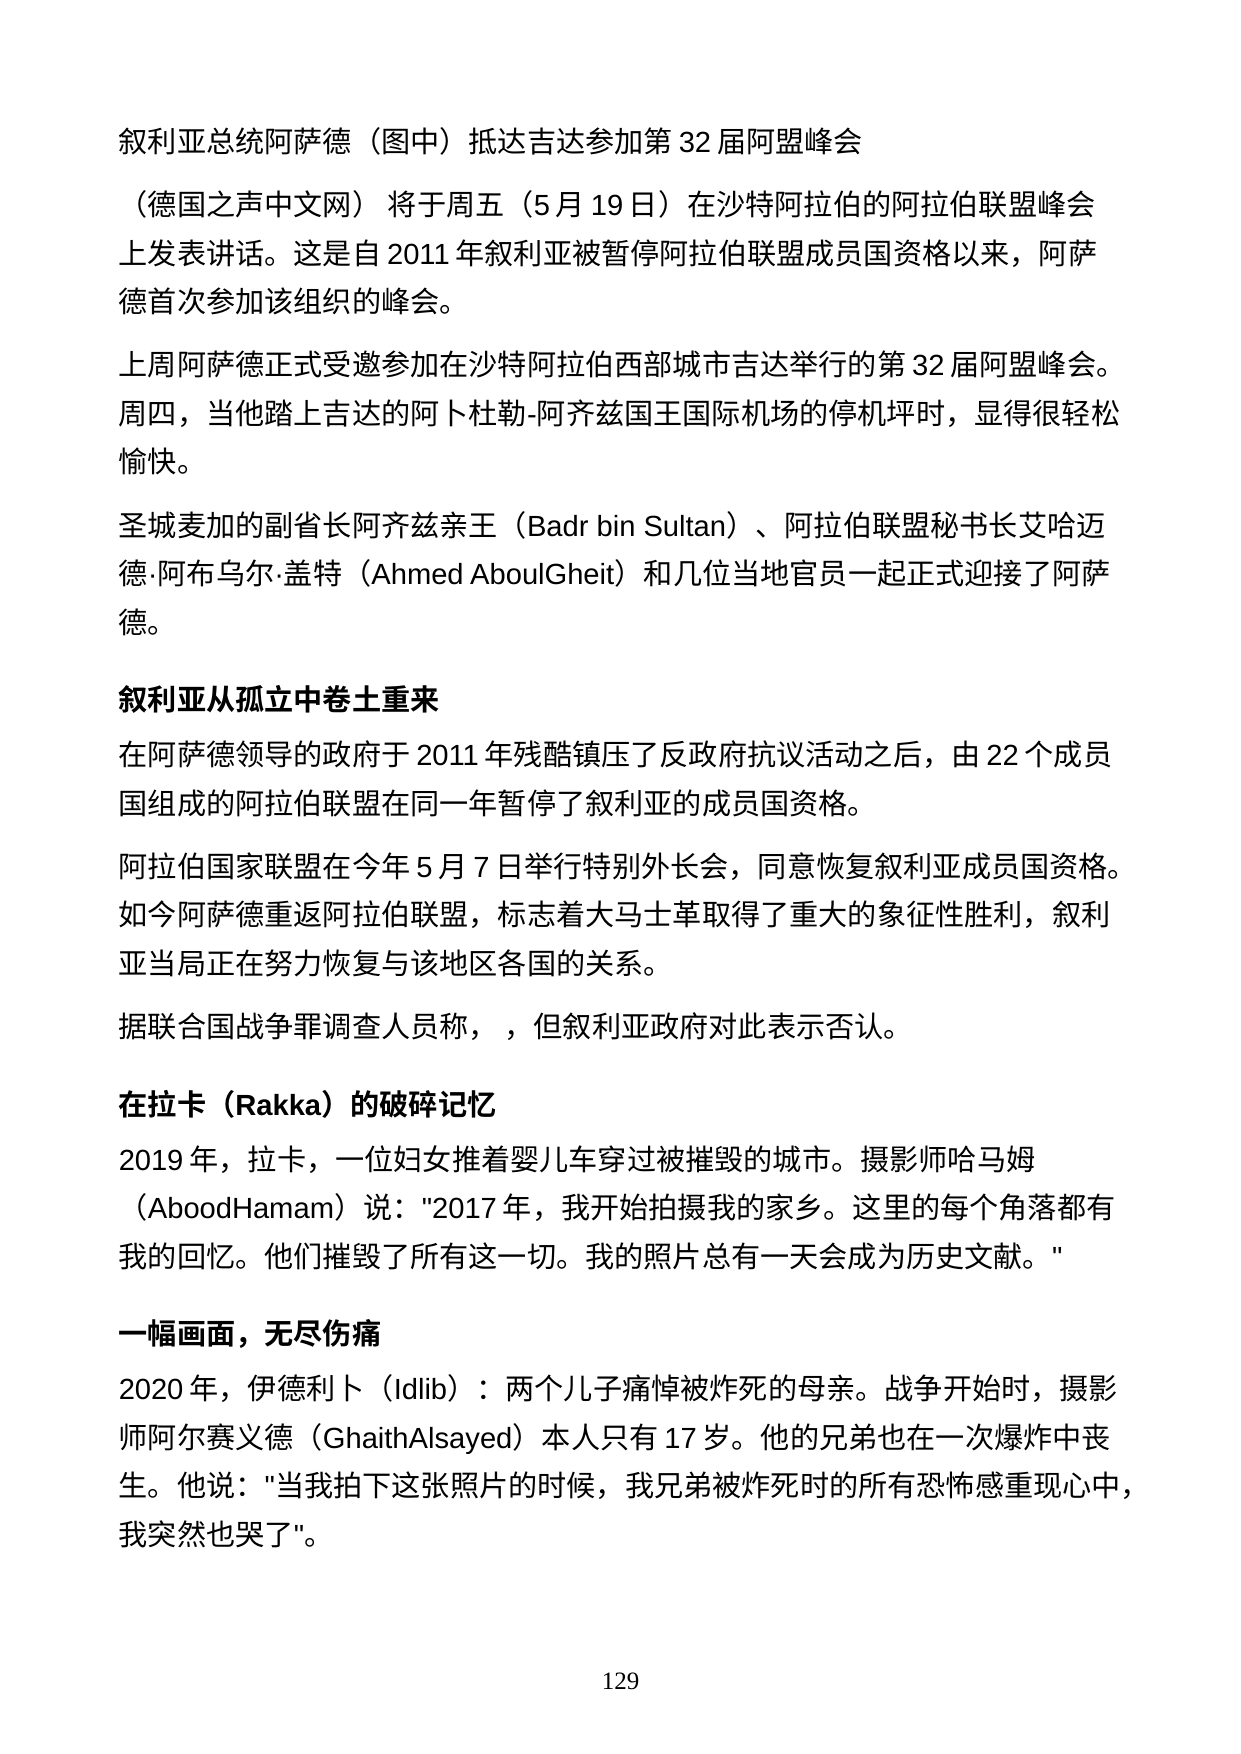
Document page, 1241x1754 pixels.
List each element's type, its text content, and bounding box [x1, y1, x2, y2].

text 2019年，拉卡，一位妇女推着婴儿车穿过被摧毁的城市。摄影师哈马姆（AboodHamam）说："2017年，我开始拍摄我的家乡。这里的每个角落都有我的回忆。他们摧毁了所有这一切。我的照片总有一天会成为历史文献。" [118, 1136, 1122, 1275]
text 圣城麦加的副省长阿齐兹亲王（Badr bin Sultan）、阿拉伯联盟秘书长艾哈迈德·阿布乌尔·盖特（Ahmed AboulGheit）和几位当地官员一起正式迎接了阿萨德。 [118, 502, 1122, 641]
subtitle 在拉卡（Rakka）的破碎记忆 [118, 1081, 1122, 1123]
text （德国之声中文网） 将于周五（5月19日）在沙特阿拉伯的阿拉伯联盟峰会上发表讲话。这是自2011年叙利亚被暂停阿拉伯联盟成员国资格以来，阿萨德首次参加该组织的峰会。 [118, 182, 1122, 321]
text 阿拉伯国家联盟在今年5月7日举行特别外长会，同意恢复叙利亚成员国资格。如今阿萨德重返阿拉伯联盟，标志着大马士革取得了重大的象征性胜利，叙利亚当局正在努力恢复与该地区各国的关系。 [118, 843, 1122, 983]
text 上周阿萨德正式受邀参加在沙特阿拉伯西部城市吉达举行的第32届阿盟峰会。周四，当他踏上吉达的阿卜杜勒-阿齐兹国王国际机场的停机坪时，显得很轻松愉快。 [118, 342, 1122, 481]
text 叙利亚总统阿萨德（图中）抵达吉达参加第32届阿盟峰会 [118, 118, 1122, 161]
text 2020年，伊德利卜（Idlib）：两个儿子痛悼被炸死的母亲。战争开始时，摄影师阿尔赛义德（GhaithAlsayed）本人只有17岁。他的兄弟也在一次爆炸中丧生。他说："当我拍下这张照片的时候，我兄弟被炸死时的所有恐怖感重现心中，我突然也哭了"。 [118, 1366, 1122, 1553]
text 在阿萨德领导的政府于2011年残酷镇压了反政府抗议活动之后，由22个成员国组成的阿拉伯联盟在同一年暂停了叙利亚的成员国资格。 [118, 732, 1122, 822]
subtitle 一幅画面，无尽伤痛 [118, 1311, 1122, 1353]
subtitle 叙利亚从孤立中卷土重来 [118, 677, 1122, 719]
text 据联合国战争罪调查人员称， ，但叙利亚政府对此表示否认。 [118, 1003, 1122, 1046]
